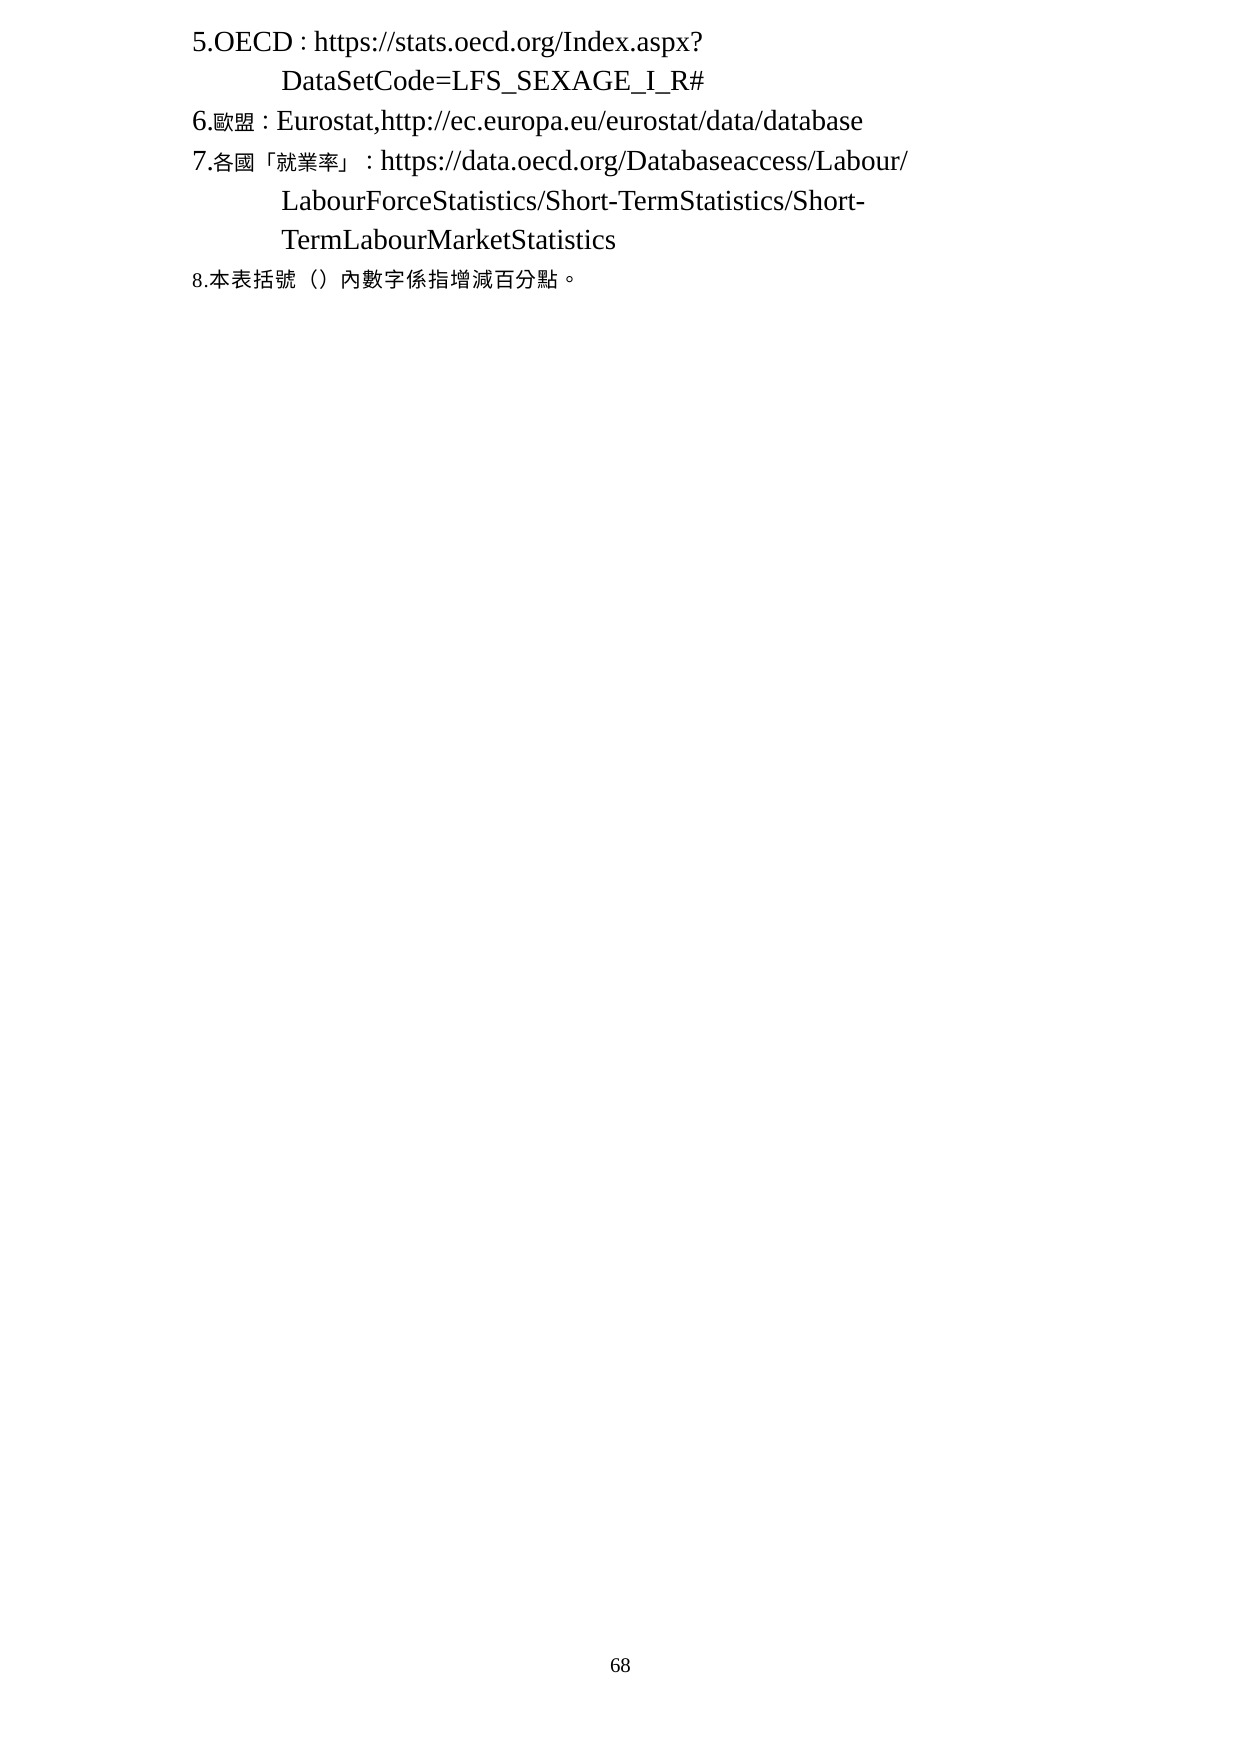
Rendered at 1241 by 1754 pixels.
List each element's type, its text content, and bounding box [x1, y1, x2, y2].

text 8.本表括號（）內數字係指增減百分點。 [192, 259, 1063, 299]
text 6.歐盟：Eurostat,http://ec.europa.eu/eurostat/data/database [192, 100, 1063, 140]
text 5.OECD：https://stats.oecd.org/Index.aspx?DataSetCode=LFS_SEXAGE_I_R# [192, 21, 1063, 100]
text 7.各國「就業率」：https://data.oecd.org/Databaseaccess/Labour/LabourForceStatistics/Short-TermStatistics/Short-TermLabourMarketStatistics [192, 140, 1063, 259]
